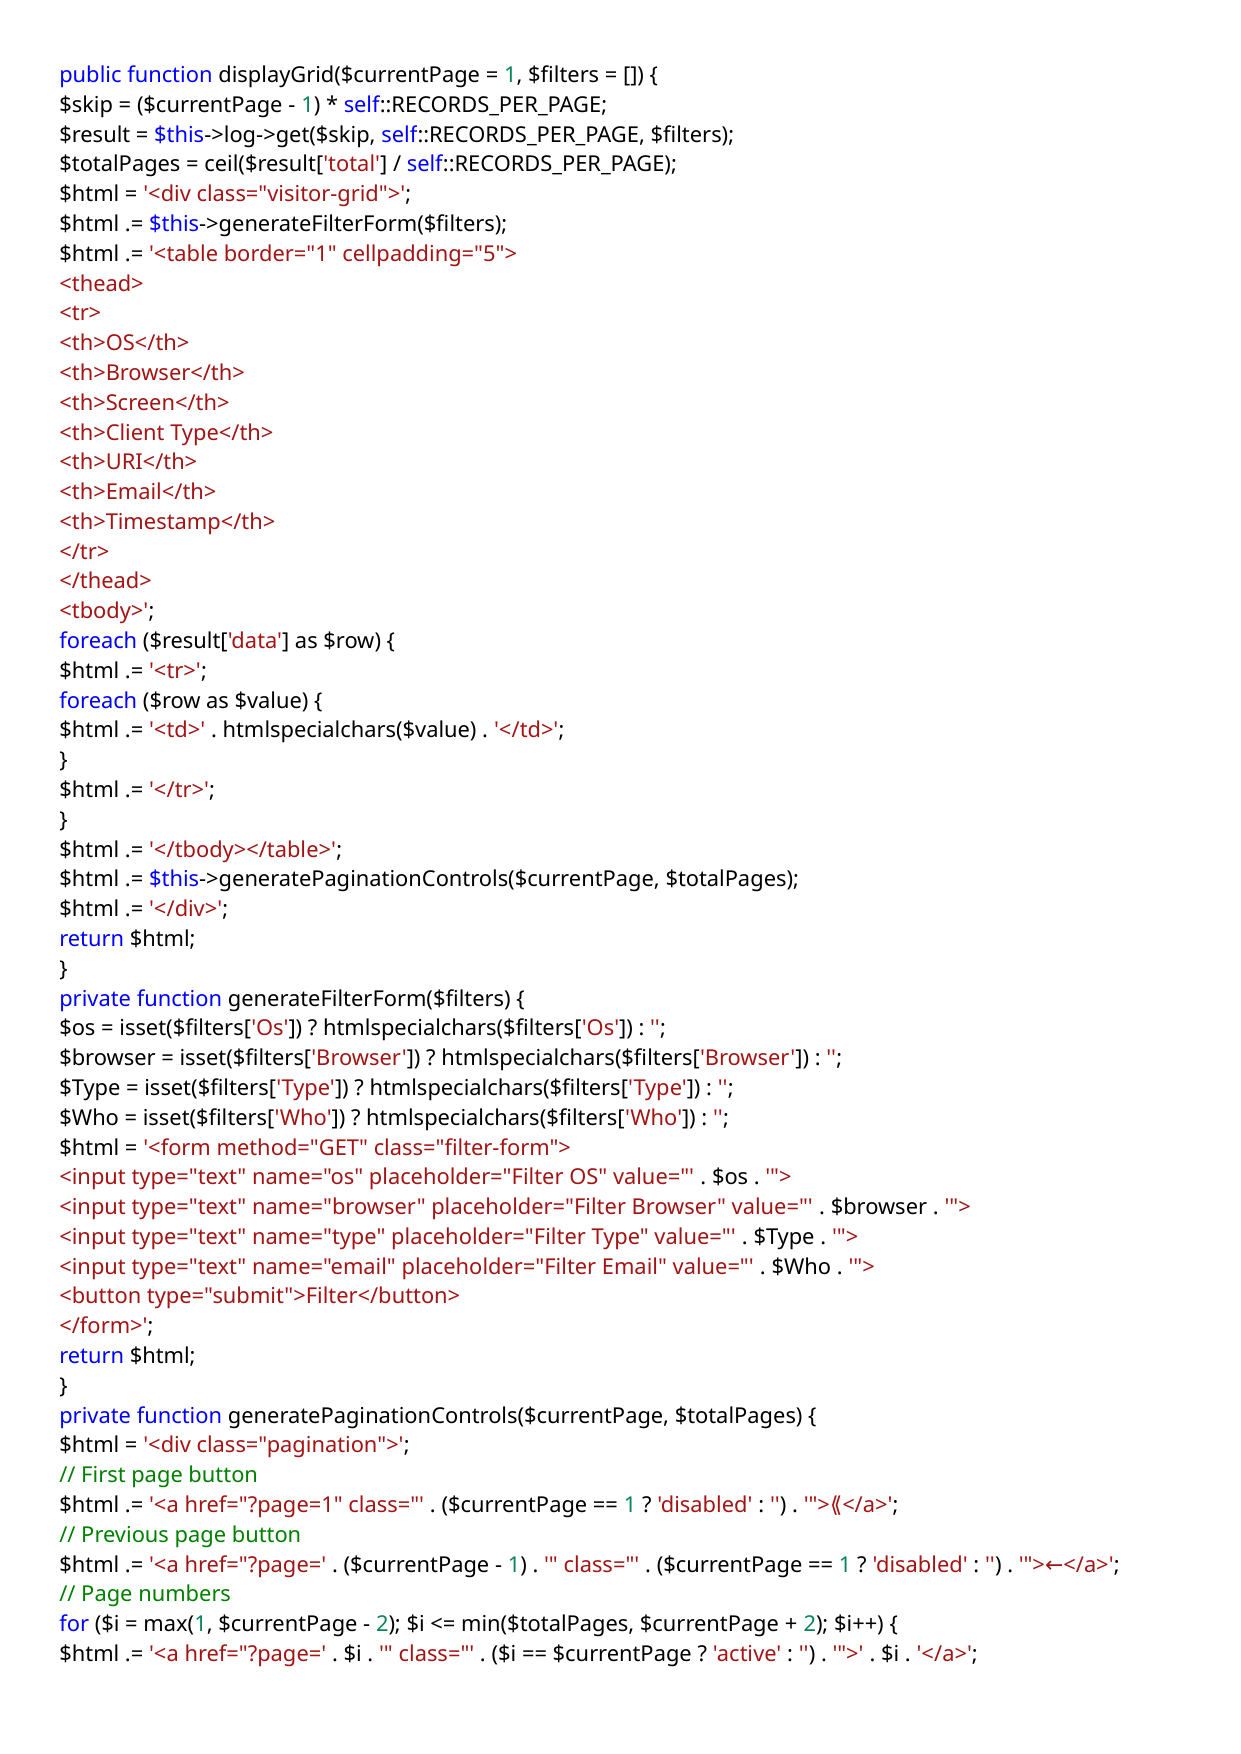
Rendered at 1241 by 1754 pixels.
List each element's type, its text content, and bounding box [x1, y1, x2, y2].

text $html .= '</tr>'; [59, 774, 1181, 804]
text $html .= '<a href="?page=' . $i . '" class="' . ($i == $currentPage ? 'active' : '') . '">' . $i . '</a>'; [59, 1638, 1181, 1668]
text $Type = isset($filters['Type']) ? htmlspecialchars($filters['Type']) : ''; [59, 1072, 1181, 1102]
text <tbody>'; [59, 595, 1181, 625]
text private function generateFilterForm($filters) { [59, 983, 1181, 1012]
text $html .= '</div>'; [59, 893, 1181, 923]
text $browser = isset($filters['Browser']) ? htmlspecialchars($filters['Browser']) : ''; [59, 1042, 1181, 1072]
text // First page button [59, 1459, 1181, 1489]
text $html .= '<table border="1" cellpadding="5"> [59, 238, 1181, 268]
text $html .= $this->generateFilterForm($filters); [59, 208, 1181, 238]
text $html .= '<a href="?page=1" class="' . ($currentPage == 1 ? 'disabled' : '') . '">⟪</a>'; [59, 1489, 1181, 1519]
text $result = $this->log->get($skip, self::RECORDS_PER_PAGE, $filters); [59, 119, 1181, 148]
text $os = isset($filters['Os']) ? htmlspecialchars($filters['Os']) : ''; [59, 1012, 1181, 1042]
text // Page numbers [59, 1578, 1181, 1608]
text <input type="text" name="type" placeholder="Filter Type" value="' . $Type . '"> [59, 1221, 1181, 1251]
text $html .= $this->generatePaginationControls($currentPage, $totalPages); [59, 863, 1181, 893]
text $Who = isset($filters['Who']) ? htmlspecialchars($filters['Who']) : ''; [59, 1102, 1181, 1132]
text return $html; [59, 923, 1181, 953]
text <thead> [59, 268, 1181, 297]
text <th>Email</th> [59, 476, 1181, 506]
text private function generatePaginationControls($currentPage, $totalPages) { [59, 1400, 1181, 1429]
text $html = '<div class="visitor-grid">'; [59, 178, 1181, 208]
text </tr> [59, 536, 1181, 566]
text <th>OS</th> [59, 327, 1181, 357]
text public function displayGrid($currentPage = 1, $filters = []) { [59, 59, 1181, 89]
text $html = '<div class="pagination">'; [59, 1429, 1181, 1459]
text return $html; [59, 1340, 1181, 1370]
text } [59, 744, 1181, 774]
text <tr> [59, 297, 1181, 327]
text $html .= '</tbody></table>'; [59, 834, 1181, 863]
text // Previous page button [59, 1519, 1181, 1549]
text } [59, 1370, 1181, 1400]
text <input type="text" name="browser" placeholder="Filter Browser" value="' . $browser . '"> [59, 1191, 1181, 1221]
text <th>Client Type</th> [59, 417, 1181, 446]
text $html .= '<a href="?page=' . ($currentPage - 1) . '" class="' . ($currentPage == 1 ? 'disabled' : '') . '">←</a>'; [59, 1549, 1181, 1578]
text </thead> [59, 566, 1181, 595]
text foreach ($result['data'] as $row) { [59, 625, 1181, 655]
text <button type="submit">Filter</button> [59, 1281, 1181, 1310]
text <th>URI</th> [59, 446, 1181, 476]
text $html .= '<td>' . htmlspecialchars($value) . '</td>'; [59, 714, 1181, 744]
text $html = '<form method="GET" class="filter-form"> [59, 1132, 1181, 1161]
text } [59, 804, 1181, 834]
text } [59, 953, 1181, 983]
text <th>Timestamp</th> [59, 506, 1181, 536]
text for ($i = max(1, $currentPage - 2); $i <= min($totalPages, $currentPage + 2); $i++) { [59, 1608, 1181, 1638]
text $skip = ($currentPage - 1) * self::RECORDS_PER_PAGE; [59, 89, 1181, 119]
text $html .= '<tr>'; [59, 655, 1181, 685]
text $totalPages = ceil($result['total'] / self::RECORDS_PER_PAGE); [59, 148, 1181, 178]
text <th>Browser</th> [59, 357, 1181, 387]
text </form>'; [59, 1310, 1181, 1340]
text <input type="text" name="email" placeholder="Filter Email" value="' . $Who . '"> [59, 1251, 1181, 1281]
text <input type="text" name="os" placeholder="Filter OS" value="' . $os . '"> [59, 1161, 1181, 1191]
text foreach ($row as $value) { [59, 685, 1181, 714]
text <th>Screen</th> [59, 387, 1181, 417]
